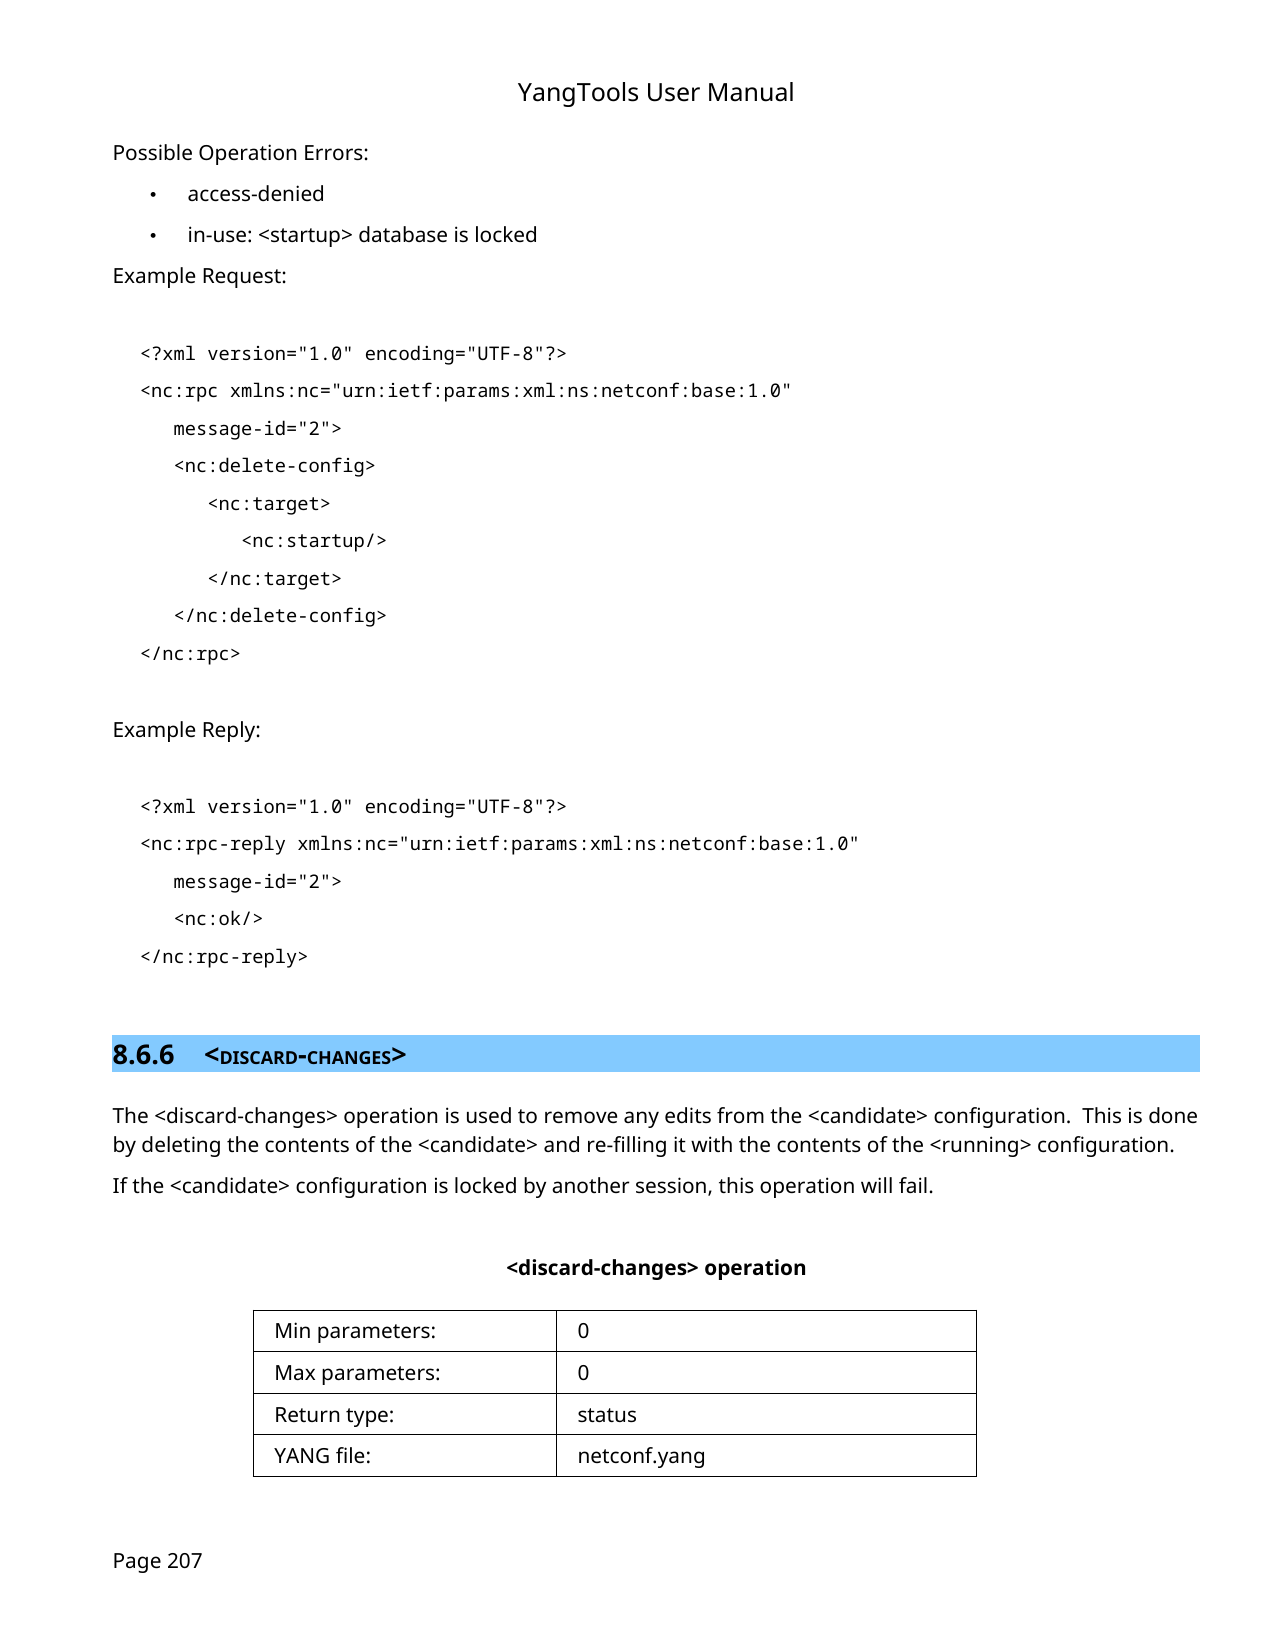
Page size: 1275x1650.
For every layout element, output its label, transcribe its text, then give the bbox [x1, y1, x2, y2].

list in-use: <startup> database is locked [150, 220, 1200, 249]
text <nc:rpc xmlns:nc="urn:ietf:params:xml:ns:netconf:base:1.0" [139, 377, 1200, 403]
text <nc:delete-config> [139, 452, 1200, 478]
text </nc:rpc-reply> [139, 943, 1200, 969]
text </nc:target> [139, 565, 1200, 590]
text </nc:rpc> [139, 640, 1200, 665]
table_header 0 [557, 1311, 976, 1351]
table_header Min parameters: [254, 1311, 556, 1351]
table_cell Max parameters: [254, 1352, 556, 1393]
text <nc:target> [139, 490, 1200, 515]
subtitle <discard-changes> operation [127, 1253, 1185, 1281]
text The <discard-changes> operation is used to remove any edits from the <candidate> configuration. This is done by deleting the contents of the <candidate> and re-filling it with the contents of the <running> configuration. [112, 1101, 1200, 1158]
text </nc:delete-config> [139, 602, 1200, 628]
table_cell netconf.yang [557, 1435, 976, 1476]
text If the <candidate> configuration is locked by another session, this operation will fail. [112, 1171, 1200, 1199]
table_cell YANG file: [254, 1435, 556, 1476]
table_cell 0 [557, 1352, 976, 1393]
text message-id="2"> [139, 868, 1200, 894]
text <nc:rpc-reply xmlns:nc="urn:ietf:params:xml:ns:netconf:base:1.0" [139, 831, 1200, 856]
text <nc:ok/> [139, 906, 1200, 931]
text <?xml version="1.0" encoding="UTF-8"?> [139, 793, 1200, 819]
text message-id="2"> [139, 415, 1200, 440]
text <nc:startup/> [139, 527, 1200, 553]
table_cell status [557, 1394, 976, 1434]
list access-denied [150, 179, 1200, 208]
text Possible Operation Errors: [112, 138, 1200, 167]
text Example Request: [112, 261, 1200, 290]
subtitle <discard-changes> [112, 1035, 1200, 1072]
text <?xml version="1.0" encoding="UTF-8"?> [139, 340, 1200, 365]
text Example Reply: [112, 715, 1200, 743]
table_cell Return type: [254, 1394, 556, 1434]
